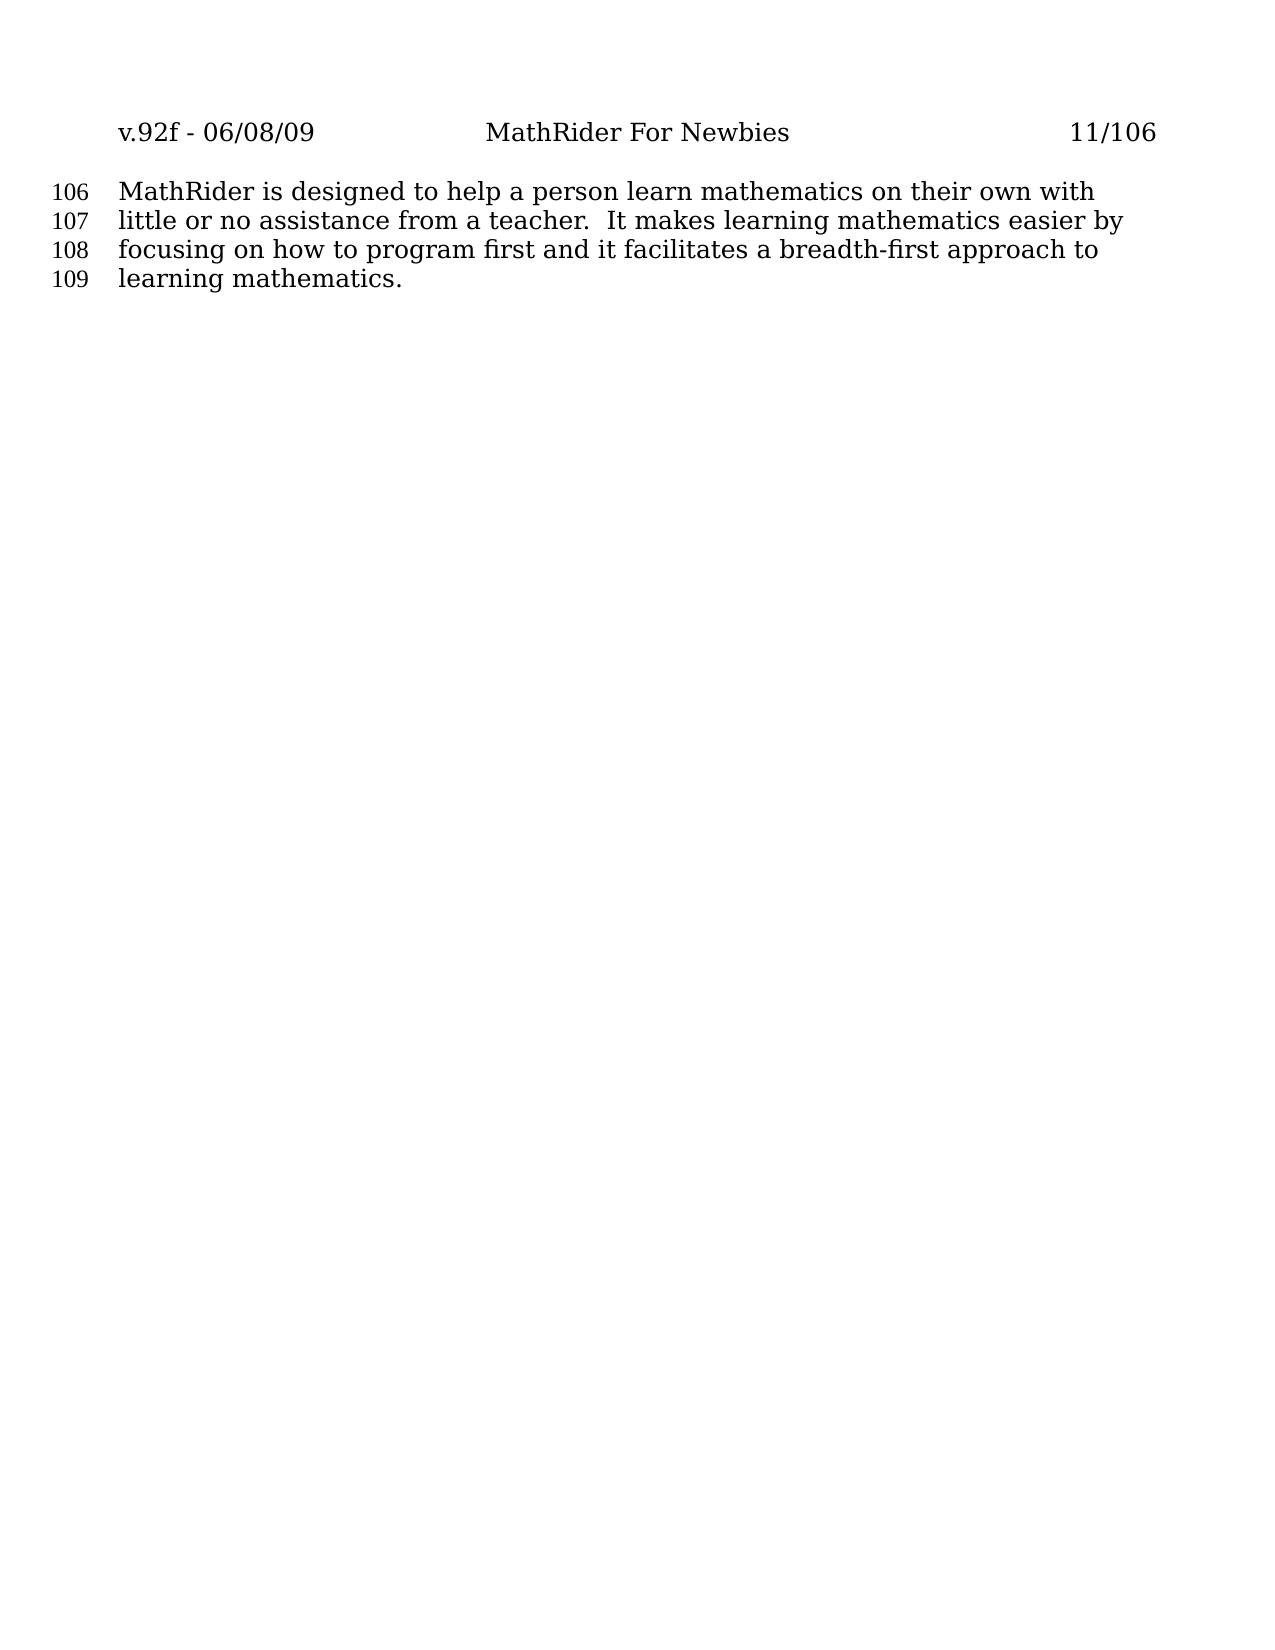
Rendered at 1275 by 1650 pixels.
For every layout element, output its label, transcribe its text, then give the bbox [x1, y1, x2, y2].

text MathRider is designed to help a person learn mathematics on their own with little or no assistance from a teacher. It makes learning mathematics easier by focusing on how to program first and it facilitates a breadth-first approach to learning mathematics. [118, 177, 1157, 293]
